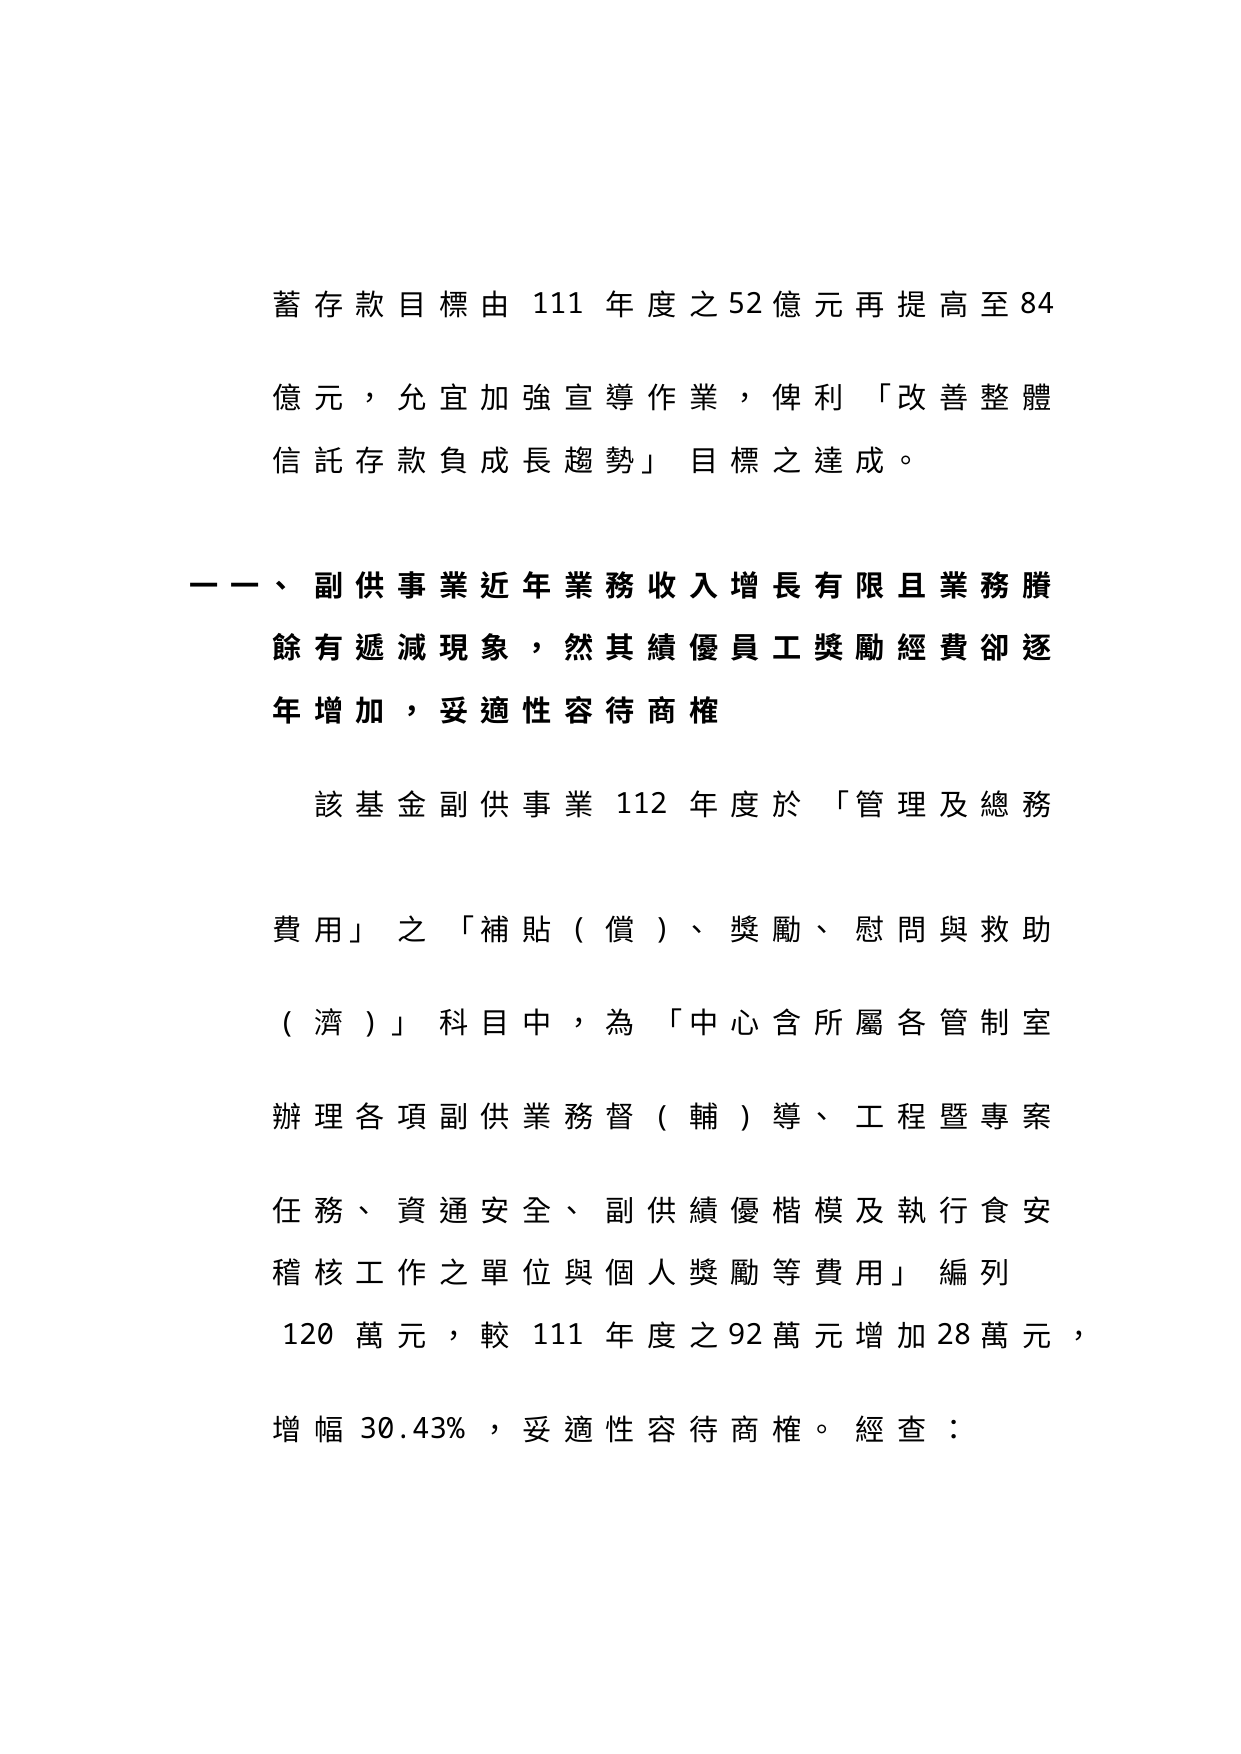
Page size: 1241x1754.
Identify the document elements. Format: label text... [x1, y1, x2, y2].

text 蓄存款目標由111年度之52億元再提高至84億元，允宜加強宣導作業，俾利「改善整體信託存款負成長趨勢」目標之達成。 [242, 229, 1058, 479]
text 該基金副供事業112年度於「管理及總務費用」之「補貼(償)、獎勵、慰問與救助(濟)」科目中，為「中心含所屬各管制室辦理各項副供業務督(輔)導、工程暨專案任務、資通安全、副供績優楷模及執行食安稽核工作之單位與個人獎勵等費用」編列120萬元，較111年度之92萬元增加28萬元，增幅30.43%，妥適性容待商榷。經查： [242, 729, 1058, 1479]
text 一一、副供事業近年業務收入增長有限且業務賸餘有遞減現象，然其績優員工獎勵經費卻逐年增加，妥適性容待商榷 [183, 542, 1058, 729]
